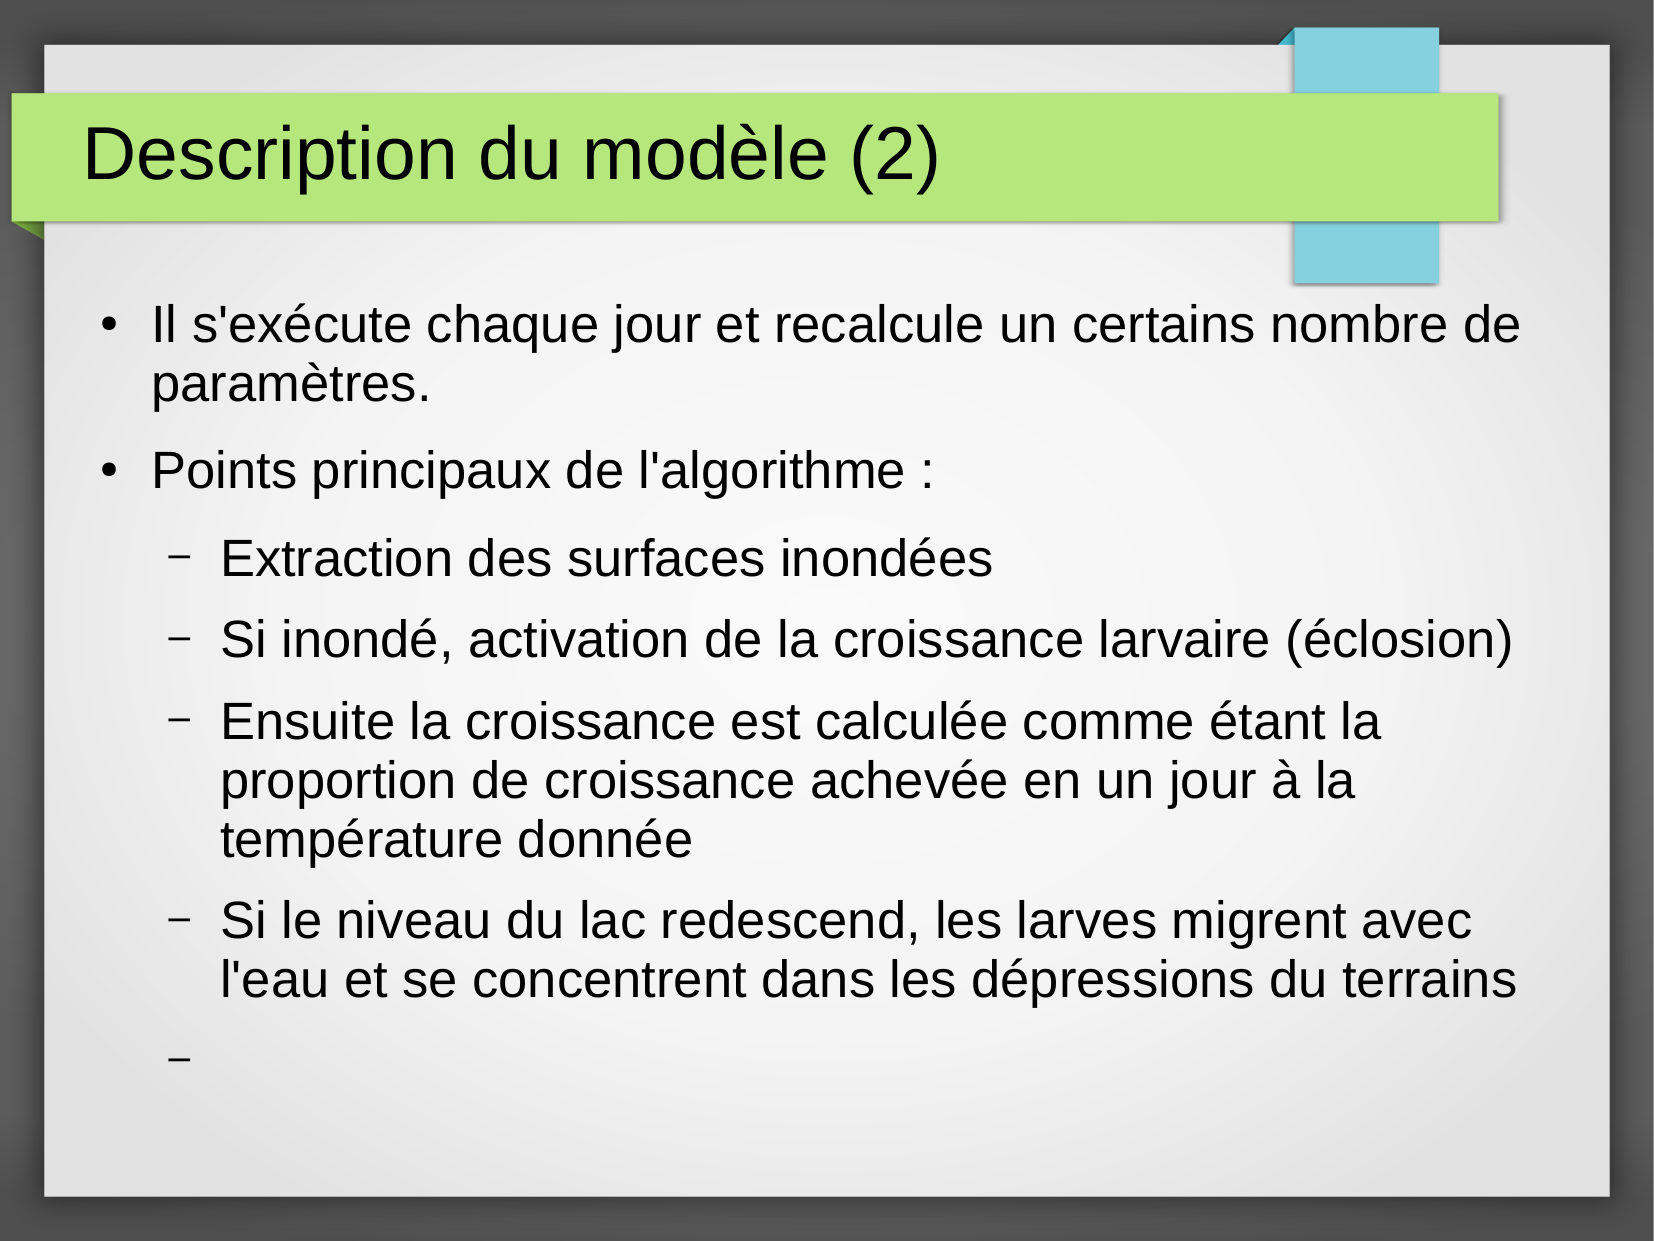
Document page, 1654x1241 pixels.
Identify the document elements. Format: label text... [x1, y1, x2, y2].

list Il s'exécute chaque jour et recalcule un certains nombre de paramètres. Points principaux de l'algorithme : Extraction des surfaces inondées Si inondé, activation de la croissance larvaire (éclosion) Ensuite la croissance est calculée comme étant la proportion de croissance achevée en un jour à la température donnée Si le niveau du lac redescend, les larves migrent avec l'eau et se concentrent dans les dépressions du terrains [82, 295, 1571, 1015]
title Description du modèle (2) [82, 94, 1264, 213]
picture [0, 0, 1654, 1241]
